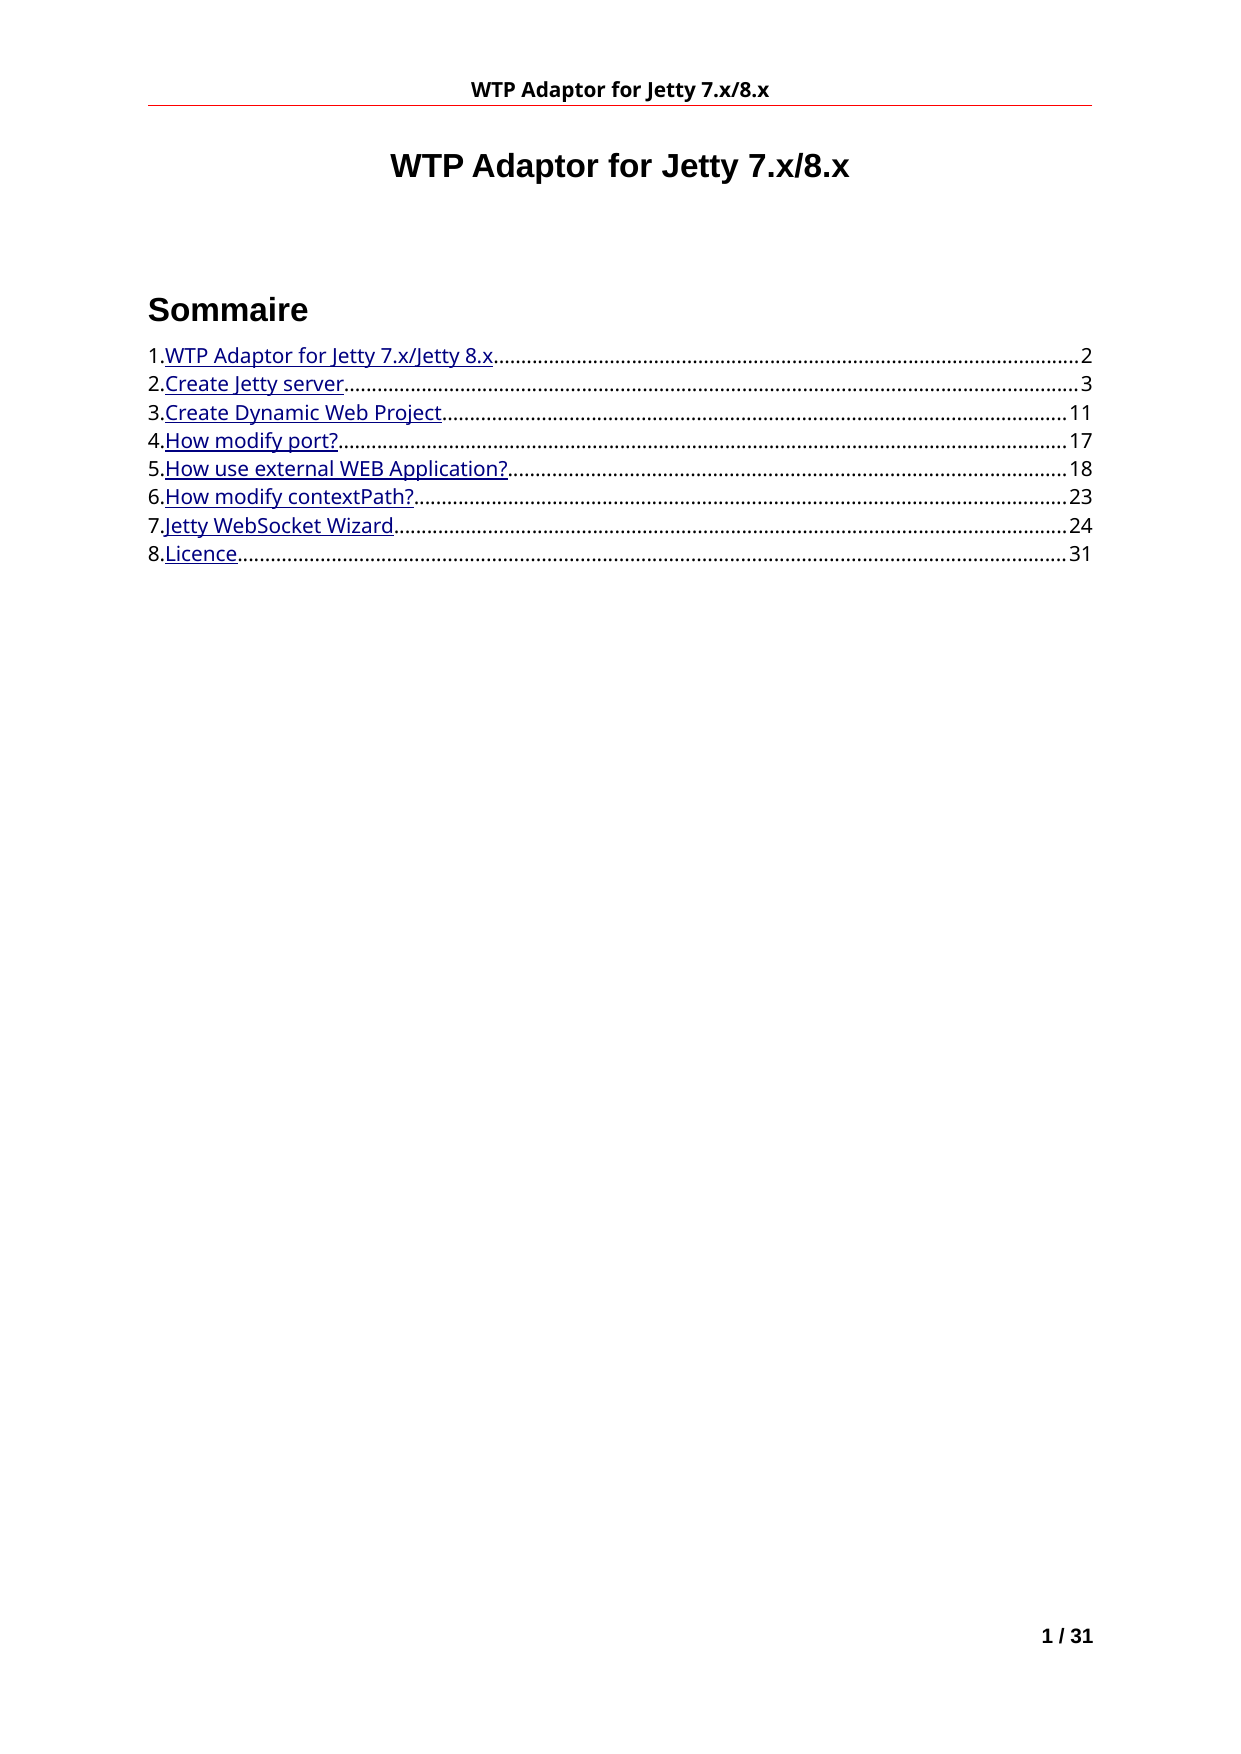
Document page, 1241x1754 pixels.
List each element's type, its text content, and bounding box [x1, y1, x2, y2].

text 8.Licence 31 [148, 539, 1092, 567]
text 7.Jetty WebSocket Wizard 24 [148, 511, 1092, 539]
text 4.How modify port? 17 [148, 426, 1092, 454]
text 1.WTP Adaptor for Jetty 7.x/Jetty 8.x 2 [148, 341, 1092, 369]
text 2.Create Jetty server 3 [148, 369, 1092, 398]
text 3.Create Dynamic Web Project 11 [148, 398, 1092, 426]
text 5.How use external WEB Application? 18 [148, 454, 1092, 482]
text WTP Adaptor for Jetty 7.x/8.x [148, 148, 1092, 185]
subtitle Sommaire [148, 292, 1092, 329]
text 6.How modify contextPath? 23 [148, 482, 1092, 511]
